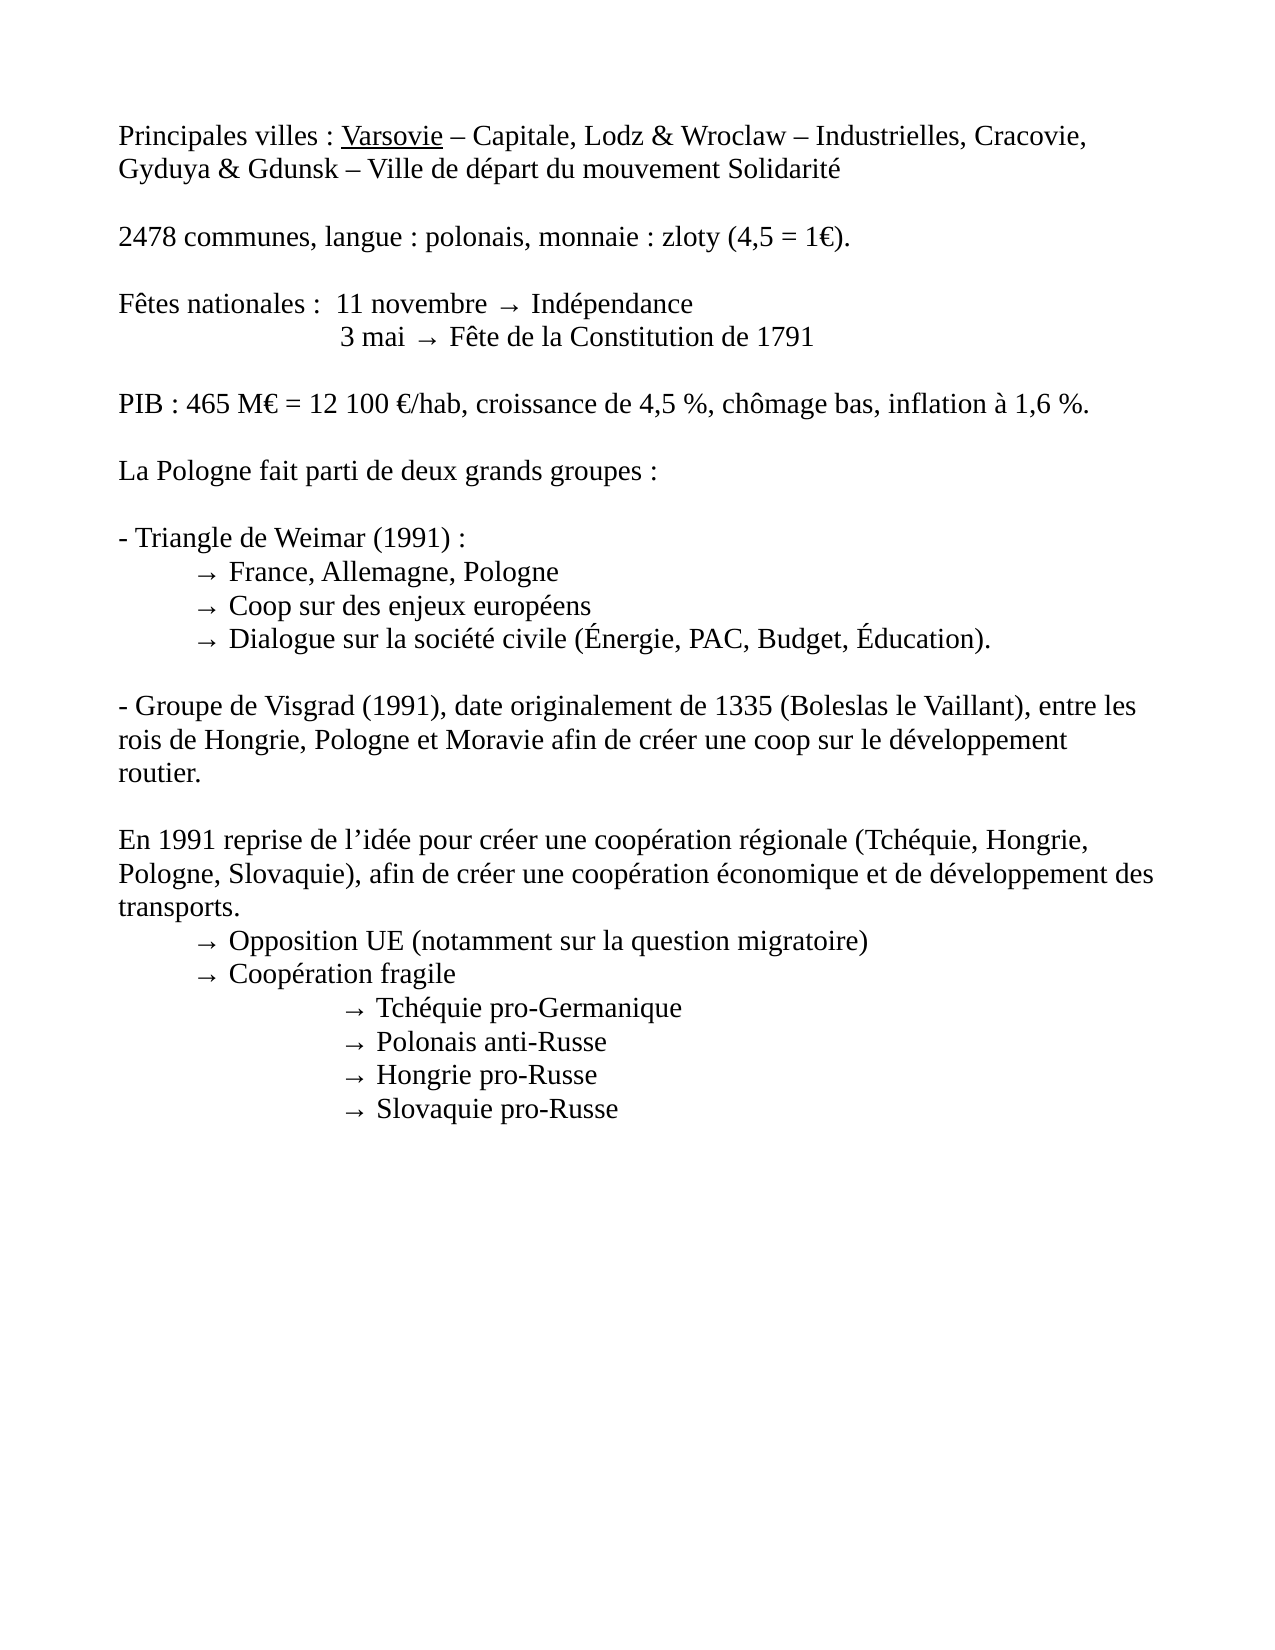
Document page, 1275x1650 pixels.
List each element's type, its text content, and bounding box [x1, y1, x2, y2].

text → Coopération fragile [118, 957, 1157, 990]
text → Hongrie pro-Russe [118, 1057, 1157, 1091]
text Principales villes : Varsovie – Capitale, Lodz & Wroclaw – Industrielles, Cracovie, Gyduya & Gdunsk – Ville de départ du mouvement Solidarité [118, 118, 1157, 185]
text → Dialogue sur la société civile (Énergie, PAC, Budget, Éducation). [118, 621, 1157, 655]
text PIB : 465 M€ = 12 100 €/hab, croissance de 4,5 %, chômage bas, inflation à 1,6 %. [118, 386, 1157, 420]
text → Tchéquie pro-Germanique [118, 990, 1157, 1024]
text - Triangle de Weimar (1991) : [118, 521, 1157, 554]
text → France, Allemagne, Pologne [118, 554, 1157, 588]
text En 1991 reprise de l’idée pour créer une coopération régionale (Tchéquie, Hongrie, Pologne, Slovaquie), afin de créer une coopération économique et de développement des transports. [118, 822, 1157, 923]
text → Coop sur des enjeux européens [118, 588, 1157, 621]
text Fêtes nationales : 11 novembre → Indépendance [118, 286, 1157, 319]
text 2478 communes, langue : polonais, monnaie : zloty (4,5 = 1€). [118, 219, 1157, 252]
text → Opposition UE (notamment sur la question migratoire) [118, 923, 1157, 957]
text 3 mai → Fête de la Constitution de 1791 [118, 319, 1157, 353]
text La Pologne fait parti de deux grands groupes : [118, 453, 1157, 487]
text → Slovaquie pro-Russe [118, 1091, 1157, 1124]
text → Polonais anti-Russe [118, 1024, 1157, 1057]
text - Groupe de Visgrad (1991), date originalement de 1335 (Boleslas le Vaillant), entre les rois de Hongrie, Pologne et Moravie afin de créer une coop sur le développement routier. [118, 688, 1157, 789]
